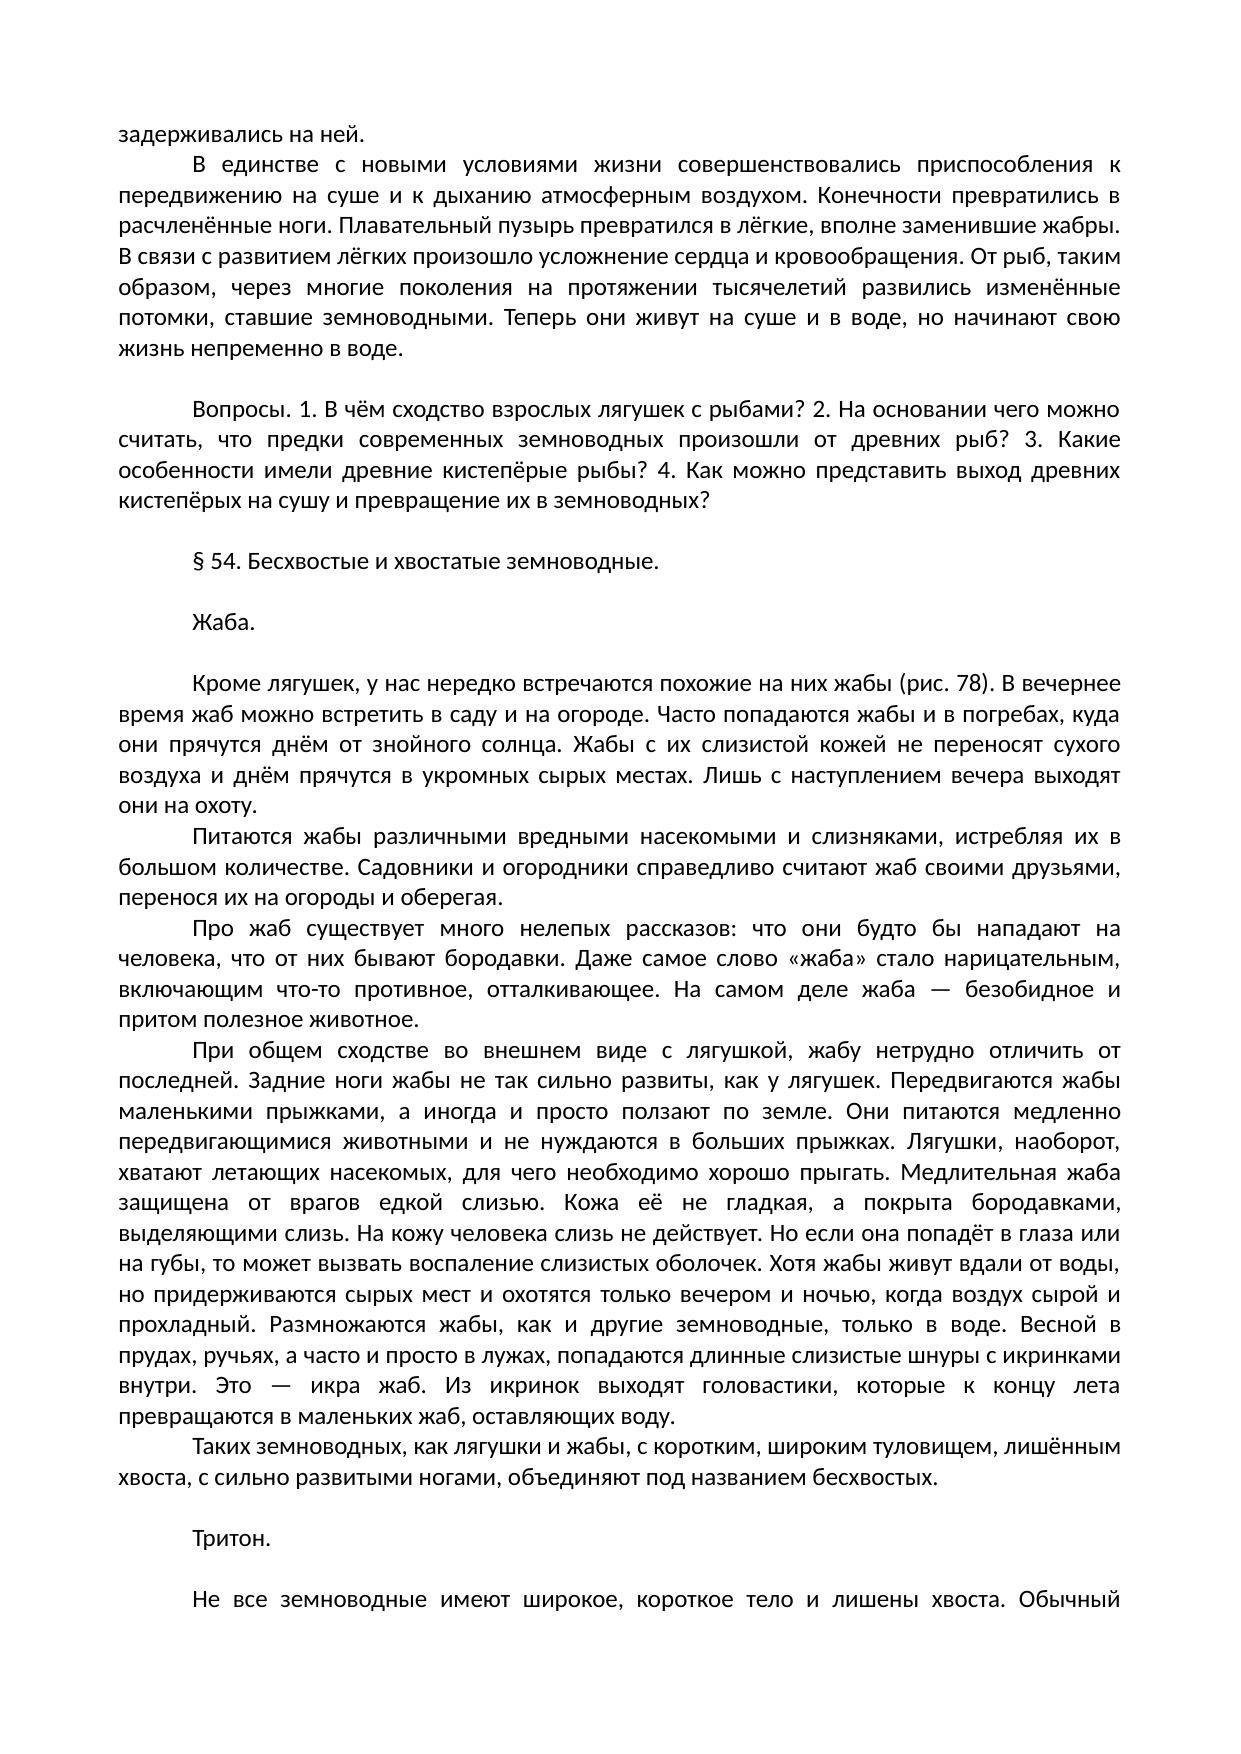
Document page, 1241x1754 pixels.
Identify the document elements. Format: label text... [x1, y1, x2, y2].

text Не все земноводные имеют широкое, короткое тело и лишены хвоста. Обычный [118, 1583, 1122, 1614]
text Таких земноводных, как лягушки и жабы, с коротким, широким туловищем, лишённым хвоста, с сильно развитыми ногами, объединяют под названием бесхвостых. [118, 1431, 1122, 1492]
text Вопросы. 1. В чём сходство взрослых лягушек с рыбами? 2. На основании чего можно считать, что предки современных земноводных произошли от древних рыб? 3. Какие особенности имели древние кистепёрые рыбы? 4. Как можно представить выход древних кистепёрых на сушу и превращение их в земноводных? [118, 393, 1122, 515]
text Жаба. [118, 606, 1122, 637]
text При общем сходстве во внешнем виде с лягушкой, жабу нетрудно отличить от последней. Задние ноги жабы не так сильно развиты, как у лягушек. Передвигаются жабы маленькими прыжками, а иногда и просто ползают по земле. Они питаются медленно передвигающимися животными и не нуждаются в больших прыжках. Лягушки, наоборот, хватают летающих насекомых, для чего необходимо хорошо прыгать. Медлительная жаба защищена от врагов едкой слизью. Кожа её не гладкая, а покрыта бородавками, выделяющими слизь. На кожу человека слизь не действует. Но если она попадёт в глаза или на губы, то может вызвать воспаление слизистых оболочек. Хотя жабы живут вдали от воды, но придерживаются сырых мест и охотятся только вечером и ночью, когда воздух сырой и прохладный. Размножаются жабы, как и другие земноводные, только в воде. Весной в прудах, ручьях, а часто и просто в лужах, попадаются длинные слизистые шнуры с икринками внутри. Это — икра жаб. Из икринок выходят головастики, которые к концу лета превращаются в маленьких жаб, оставляющих воду. [118, 1034, 1122, 1431]
text Тритон. [118, 1522, 1122, 1553]
text Питаются жабы различными вредными насекомыми и слизняками, истребляя их в большом количестве. Садовники и огородники справедливо считают жаб своими друзьями, перенося их на огороды и оберегая. [118, 820, 1122, 912]
text Кроме лягушек, у нас нередко встречаются похожие на них жабы (рис. 78). В вечернее время жаб можно встретить в саду и на огороде. Часто попадаются жабы и в погребах, куда они прячутся днём от знойного солнца. Жабы с их слизистой кожей не переносят сухого воздуха и днём прячутся в укромных сырых местах. Лишь с наступлением вечера выходят они на охоту. [118, 667, 1122, 820]
text § 54. Бесхвостые и хвостатые земноводные. [118, 545, 1122, 576]
text В единстве с новыми условиями жизни совершенствовались приспособления к передвижению на суше и к дыханию атмосферным воздухом. Конечности превратились в расчленённые ноги. Плавательный пузырь превратился в лёгкие, вполне заменившие жабры. В связи с развитием лёгких произошло усложнение сердца и кровообращения. От рыб, таким образом, через многие поколения на протяжении тысячелетий развились изменённые потомки, ставшие земноводными. Теперь они живут на суше и в воде, но начинают свою жизнь непременно в воде. [118, 149, 1122, 362]
text задерживались на ней. [118, 118, 1122, 149]
text Про жаб существует много нелепых рассказов: что они будто бы нападают на человека, что от них бывают бородавки. Даже самое слово «жаба» стало нарицательным, включающим что-то противное, отталкивающее. На самом деле жаба — безобидное и притом полезное животное. [118, 912, 1122, 1034]
